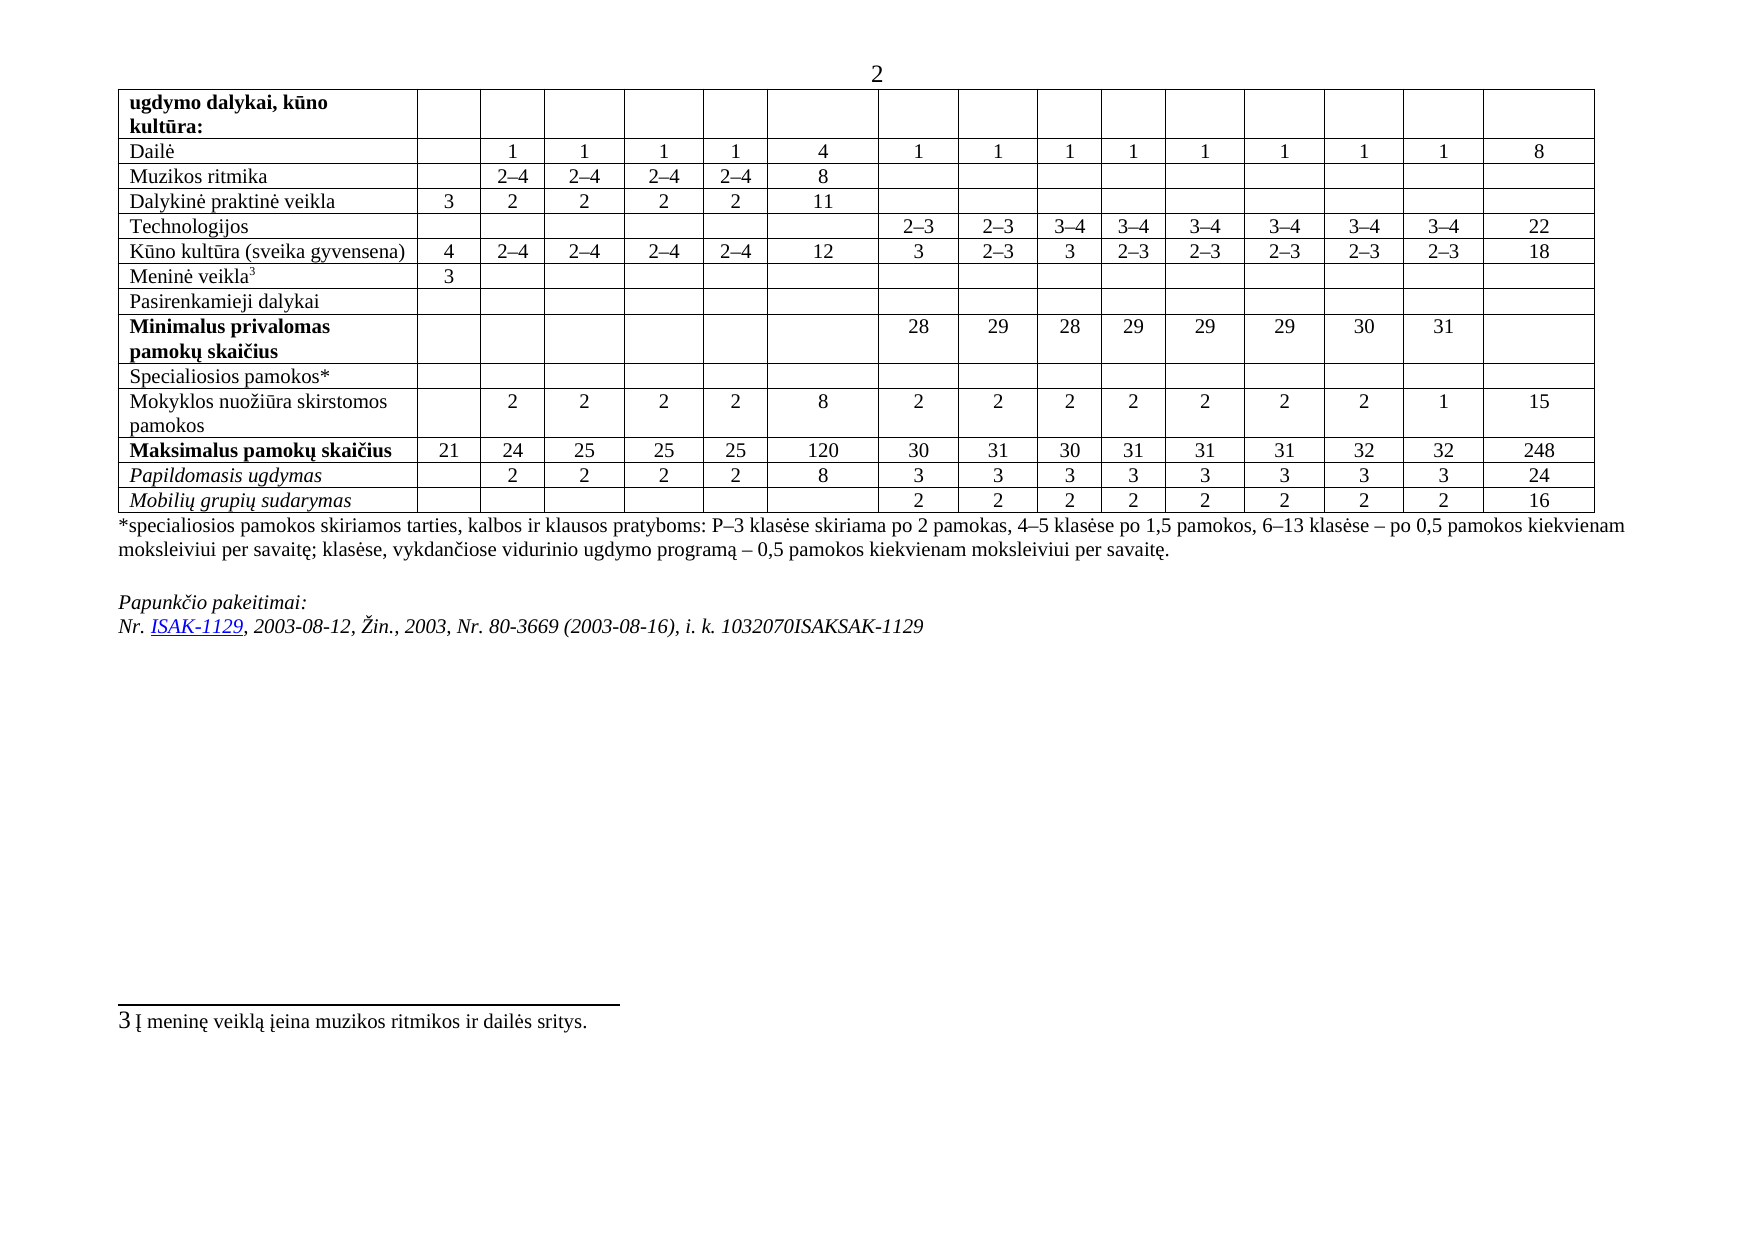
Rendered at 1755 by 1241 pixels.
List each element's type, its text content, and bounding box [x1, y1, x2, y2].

table_cell 2 [481, 389, 544, 437]
table_cell 2–4 [704, 239, 767, 263]
table_cell 2–4 [481, 239, 544, 263]
table_cell [418, 164, 480, 188]
table_cell 31 [959, 438, 1037, 462]
table_cell [418, 463, 480, 487]
text Papunkčio pakeitimai: [118, 590, 1636, 614]
table_cell [1166, 189, 1244, 213]
table_cell 15 [1484, 389, 1594, 437]
table_cell 30 [1038, 438, 1101, 462]
table_cell [1102, 264, 1165, 288]
table_cell [1404, 189, 1483, 213]
table_cell [1038, 90, 1101, 138]
table_cell [481, 214, 544, 238]
table_cell 1 [704, 139, 767, 163]
table_cell [1038, 189, 1101, 213]
table_cell 31 [1102, 438, 1165, 462]
table_cell 2 [704, 463, 767, 487]
table_cell 2 [481, 189, 544, 213]
table_cell [959, 189, 1037, 213]
table_cell [1325, 264, 1403, 288]
table_cell 31 [1404, 315, 1483, 363]
table_cell 120 [768, 438, 878, 462]
table_cell 2 [625, 189, 703, 213]
table_cell [704, 214, 767, 238]
table_cell 11 [768, 189, 878, 213]
table_cell [481, 90, 544, 138]
table_cell [959, 264, 1037, 288]
table_cell [1245, 189, 1324, 213]
table_cell [1102, 189, 1165, 213]
table_cell 2 [1245, 488, 1324, 512]
table_cell 2 [545, 189, 624, 213]
table_cell [704, 90, 767, 138]
table_cell 1 [959, 139, 1037, 163]
table_cell [625, 289, 703, 313]
table_cell 1 [1038, 139, 1101, 163]
table_cell [1484, 164, 1594, 188]
table_cell [1404, 289, 1483, 313]
table_cell 3 [1038, 463, 1101, 487]
table_cell 29 [1102, 315, 1165, 363]
table_cell 2–4 [545, 164, 624, 188]
table_cell [1484, 315, 1594, 363]
table_cell [1166, 164, 1244, 188]
table_cell ugdymo dalykai, kūno kultūra: [119, 90, 417, 138]
table_cell [1484, 289, 1594, 313]
table_cell [1166, 264, 1244, 288]
table_cell 29 [1245, 315, 1324, 363]
table_cell Kūno kultūra (sveika gyvensena) [119, 239, 417, 263]
table_cell [1484, 264, 1594, 288]
table_cell 1 [879, 139, 958, 163]
table_cell [768, 315, 878, 363]
table_cell 2–4 [545, 239, 624, 263]
table_cell Dalykinė praktinė veikla [119, 189, 417, 213]
table_cell 22 [1484, 214, 1594, 238]
table_cell 3–4 [1245, 214, 1324, 238]
table_cell 2 [1166, 389, 1244, 437]
table_cell 2 [1038, 488, 1101, 512]
table_cell 1 [481, 139, 544, 163]
table_cell 30 [879, 438, 958, 462]
table_cell 32 [1325, 438, 1403, 462]
table_cell 2 [1245, 389, 1324, 437]
table_cell 28 [1038, 315, 1101, 363]
table_cell 2 [959, 389, 1037, 437]
table_cell [1325, 189, 1403, 213]
table_cell 30 [1325, 315, 1403, 363]
table_cell 4 [768, 139, 878, 163]
table_cell [1404, 90, 1483, 138]
table_cell [1404, 364, 1483, 388]
table_cell 16 [1484, 488, 1594, 512]
table_cell 18 [1484, 239, 1594, 263]
table_cell [959, 364, 1037, 388]
table_cell 2 [481, 463, 544, 487]
table_cell [481, 289, 544, 313]
table_cell 25 [545, 438, 624, 462]
text *specialiosios pamokos skiriamos tarties, kalbos ir klausos pratyboms: P–3 klasėse skiriama po 2 pamokas, 4–5 klasėse po 1,5 pamokos, 6–13 klasėse – po 0,5 pamokos kiekvienam moksleiviui per savaitę; klasėse, vykdančiose vidurinio ugdymo programą – 0,5 pamokos kiekvienam moksleiviui per savaitę. [118, 513, 1636, 561]
table_cell Pasirenkamieji dalykai [119, 289, 417, 313]
table_cell 8 [1484, 139, 1594, 163]
table_cell 1 [1404, 389, 1483, 437]
table_cell [879, 289, 958, 313]
table_cell 3 [1166, 463, 1244, 487]
table_cell [1245, 164, 1324, 188]
table_cell [545, 264, 624, 288]
table_cell [768, 364, 878, 388]
table_cell [418, 214, 480, 238]
table_cell 248 [1484, 438, 1594, 462]
table_cell [1484, 364, 1594, 388]
table_cell [1102, 364, 1165, 388]
table_cell 29 [1166, 315, 1244, 363]
table_cell [1404, 164, 1483, 188]
table_cell 1 [625, 139, 703, 163]
table_cell [418, 364, 480, 388]
table_cell [625, 90, 703, 138]
table_cell 4 [418, 239, 480, 263]
table_cell 28 [879, 315, 958, 363]
table_cell [959, 289, 1037, 313]
table_cell [1325, 364, 1403, 388]
table_cell [1038, 289, 1101, 313]
table_cell [1166, 289, 1244, 313]
table_cell 3 [1245, 463, 1324, 487]
table_cell [625, 264, 703, 288]
table_cell Dailė [119, 139, 417, 163]
table_cell 2 [1102, 389, 1165, 437]
table_cell [704, 315, 767, 363]
table_cell 2 [704, 189, 767, 213]
table_cell [768, 214, 878, 238]
table_cell [545, 289, 624, 313]
table_cell [1102, 164, 1165, 188]
table_cell 25 [704, 438, 767, 462]
table_cell [1325, 289, 1403, 313]
table_cell [879, 364, 958, 388]
table_cell [481, 315, 544, 363]
table_cell 24 [481, 438, 544, 462]
table_cell 2 [1102, 488, 1165, 512]
table_cell [704, 289, 767, 313]
table_cell [1245, 90, 1324, 138]
table_cell 2–3 [1102, 239, 1165, 263]
table_cell [1404, 264, 1483, 288]
table_cell 3 [959, 463, 1037, 487]
table_cell 31 [1166, 438, 1244, 462]
table_cell Minimalus privalomas pamokų skaičius [119, 315, 417, 363]
table_cell 3 [1102, 463, 1165, 487]
table_cell [959, 90, 1037, 138]
table_cell [545, 214, 624, 238]
table_cell 2–4 [625, 164, 703, 188]
table_cell 3 [879, 463, 958, 487]
table_cell [704, 264, 767, 288]
table_cell [418, 90, 480, 138]
table_cell [768, 90, 878, 138]
table_cell [1484, 189, 1594, 213]
table_cell 2 [1404, 488, 1483, 512]
table_cell 31 [1245, 438, 1324, 462]
table_cell 2–3 [1166, 239, 1244, 263]
table_cell 24 [1484, 463, 1594, 487]
table_cell 32 [1404, 438, 1483, 462]
table_cell [768, 264, 878, 288]
table_cell [625, 364, 703, 388]
table_cell [418, 488, 480, 512]
table_cell 3 [879, 239, 958, 263]
text Nr. ISAK-1129, 2003-08-12, Žin., 2003, Nr. 80-3669 (2003-08-16), i. k. 1032070ISAKSAK-1129 [118, 614, 1636, 638]
table_cell [1325, 90, 1403, 138]
table_cell Mokyklos nuožiūra skirstomos pamokos [119, 389, 417, 437]
table_cell 2 [625, 389, 703, 437]
table_cell [1038, 164, 1101, 188]
table_cell 2 [1038, 389, 1101, 437]
table_cell 2 [879, 389, 958, 437]
table_cell Muzikos ritmika [119, 164, 417, 188]
table_cell 2–4 [625, 239, 703, 263]
table_cell [481, 364, 544, 388]
table_cell 21 [418, 438, 480, 462]
table_cell 1 [1245, 139, 1324, 163]
table_cell [879, 90, 958, 138]
table_cell [1102, 289, 1165, 313]
table_cell [1166, 90, 1244, 138]
table_cell [1245, 264, 1324, 288]
table_cell [879, 264, 958, 288]
table_cell Meninė veikla [119, 264, 417, 288]
table_cell Mobilių grupių sudarymas [119, 488, 417, 512]
table_cell 3–4 [1166, 214, 1244, 238]
table_cell 8 [768, 389, 878, 437]
table_cell 8 [768, 164, 878, 188]
table_cell [1325, 164, 1403, 188]
table_cell [1484, 90, 1594, 138]
table_cell 8 [768, 463, 878, 487]
table_cell [1102, 90, 1165, 138]
table_cell 2 [879, 488, 958, 512]
table_cell 2 [545, 389, 624, 437]
table_cell Papildomasis ugdymas [119, 463, 417, 487]
table_cell 29 [959, 315, 1037, 363]
table_cell Technologijos [119, 214, 417, 238]
table_cell [625, 315, 703, 363]
table_cell [625, 214, 703, 238]
table_cell 2 [1166, 488, 1244, 512]
table_cell [545, 364, 624, 388]
table_cell [704, 364, 767, 388]
table_cell 3 [1404, 463, 1483, 487]
table_cell [1038, 264, 1101, 288]
table_cell 3 [1325, 463, 1403, 487]
table_cell 2–3 [1325, 239, 1403, 263]
table_cell 2–4 [704, 164, 767, 188]
table_cell [959, 164, 1037, 188]
table_cell 3–4 [1325, 214, 1403, 238]
table_cell Maksimalus pamokų skaičius [119, 438, 417, 462]
table_cell 1 [545, 139, 624, 163]
table_cell [545, 90, 624, 138]
table_cell [418, 289, 480, 313]
table_cell 1 [1404, 139, 1483, 163]
table_cell 2–3 [959, 239, 1037, 263]
table_cell [1038, 364, 1101, 388]
table_cell [418, 139, 480, 163]
table_cell 3–4 [1102, 214, 1165, 238]
table_cell 2 [704, 389, 767, 437]
table_cell [625, 488, 703, 512]
table_cell 12 [768, 239, 878, 263]
table_cell [481, 488, 544, 512]
table_cell [1245, 364, 1324, 388]
table_cell [879, 189, 958, 213]
table_cell 2 [625, 463, 703, 487]
table_cell Specialiosios pamokos* [119, 364, 417, 388]
table_cell 3–4 [1038, 214, 1101, 238]
table_cell [879, 164, 958, 188]
table_cell 2 [1325, 389, 1403, 437]
table_cell 2–4 [481, 164, 544, 188]
table_cell [481, 264, 544, 288]
table_cell 2–3 [959, 214, 1037, 238]
table_cell 1 [1166, 139, 1244, 163]
table_cell 1 [1102, 139, 1165, 163]
table_cell 2 [1325, 488, 1403, 512]
table_cell [704, 488, 767, 512]
table_cell 3 [418, 264, 480, 288]
table_cell [545, 315, 624, 363]
table_cell [418, 315, 480, 363]
table_cell 2 [959, 488, 1037, 512]
table_cell 3 [418, 189, 480, 213]
table_cell 1 [1325, 139, 1403, 163]
table_cell 2–3 [879, 214, 958, 238]
table_cell [418, 389, 480, 437]
table_cell [768, 289, 878, 313]
table_cell [768, 488, 878, 512]
table_cell 2 [545, 463, 624, 487]
table_cell [545, 488, 624, 512]
table_cell 2–3 [1404, 239, 1483, 263]
table_cell 3–4 [1404, 214, 1483, 238]
table_cell 25 [625, 438, 703, 462]
table_cell 3 [1038, 239, 1101, 263]
table_cell [1245, 289, 1324, 313]
table_cell [1166, 364, 1244, 388]
table_cell 2–3 [1245, 239, 1324, 263]
